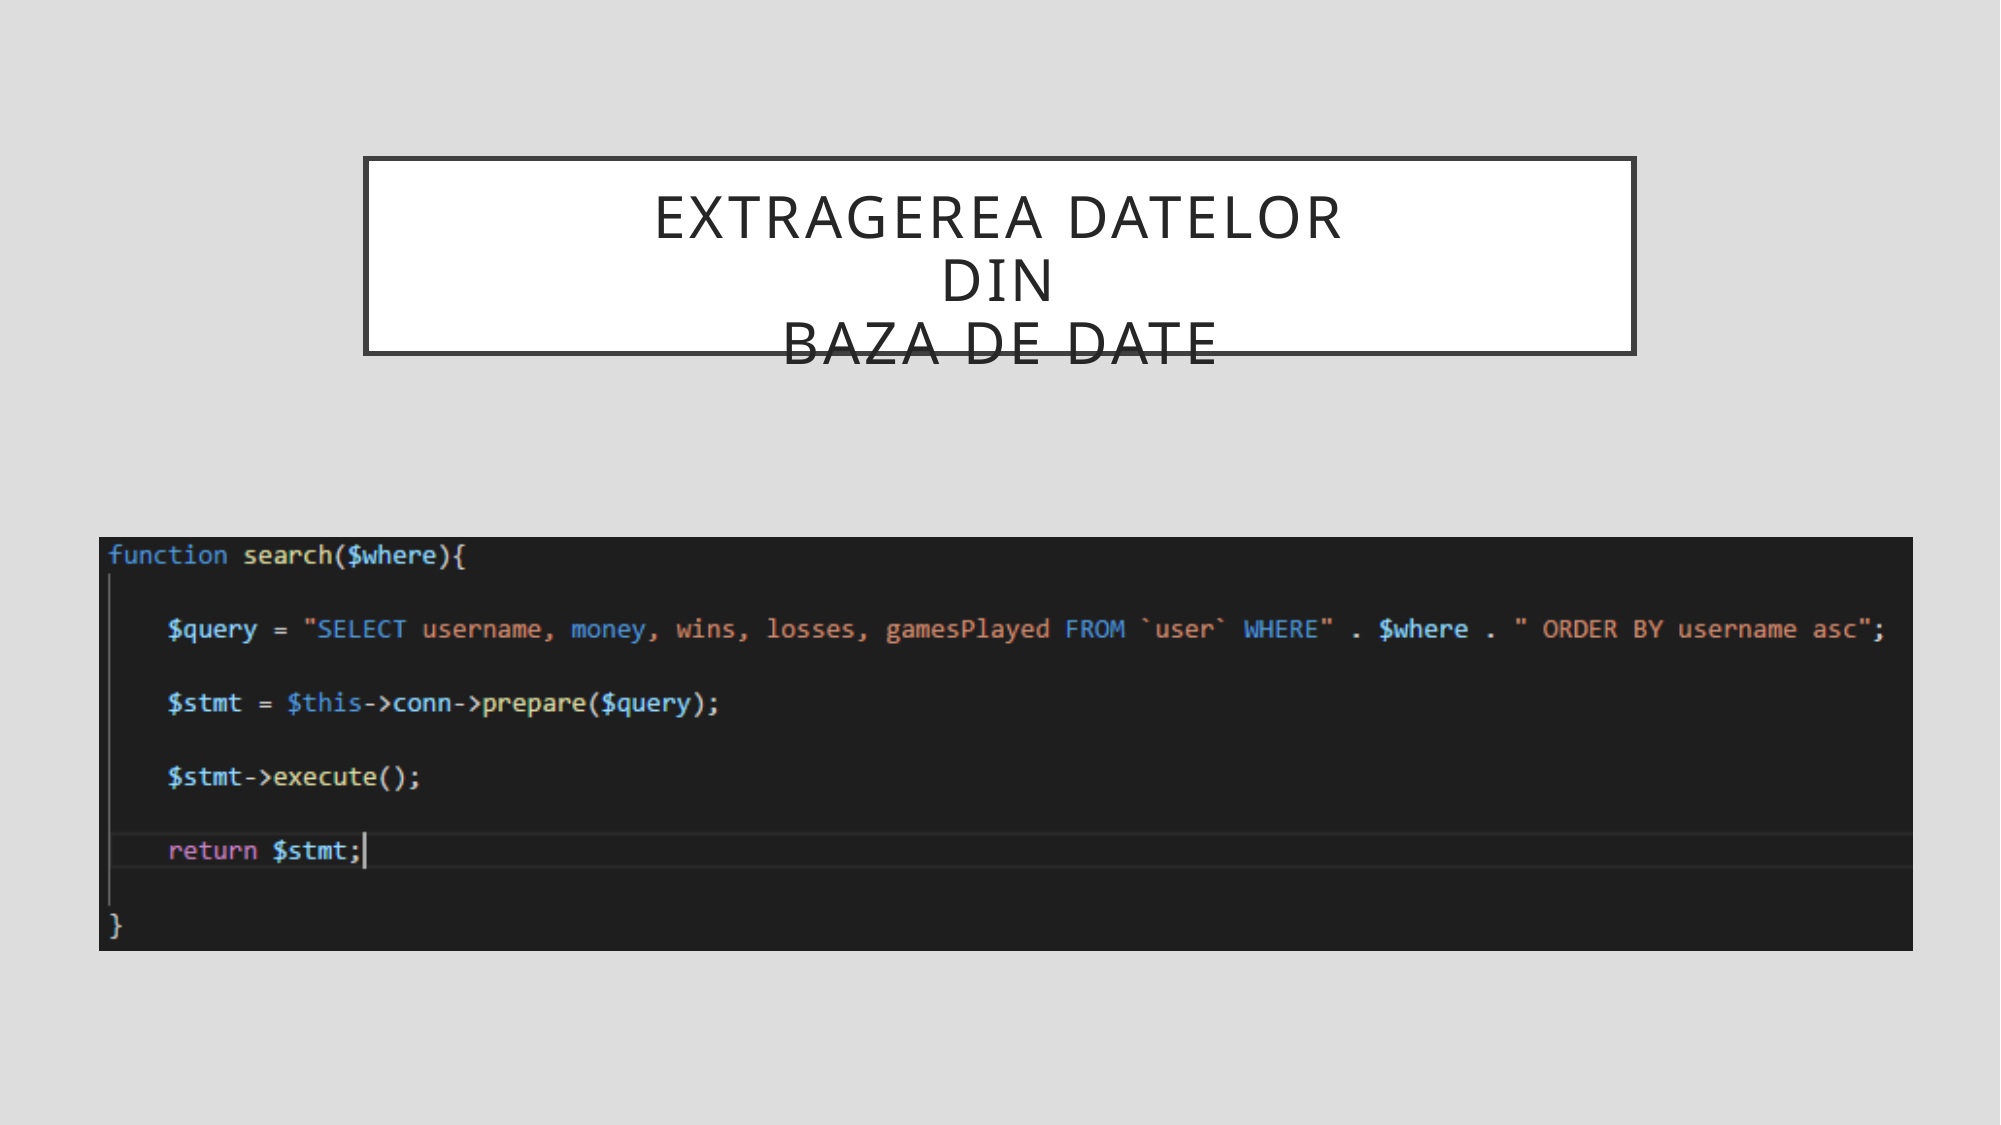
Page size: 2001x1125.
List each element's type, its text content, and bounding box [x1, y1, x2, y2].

title Extragerea datelor din baza de date [366, 158, 1634, 354]
picture [99, 537, 1913, 951]
